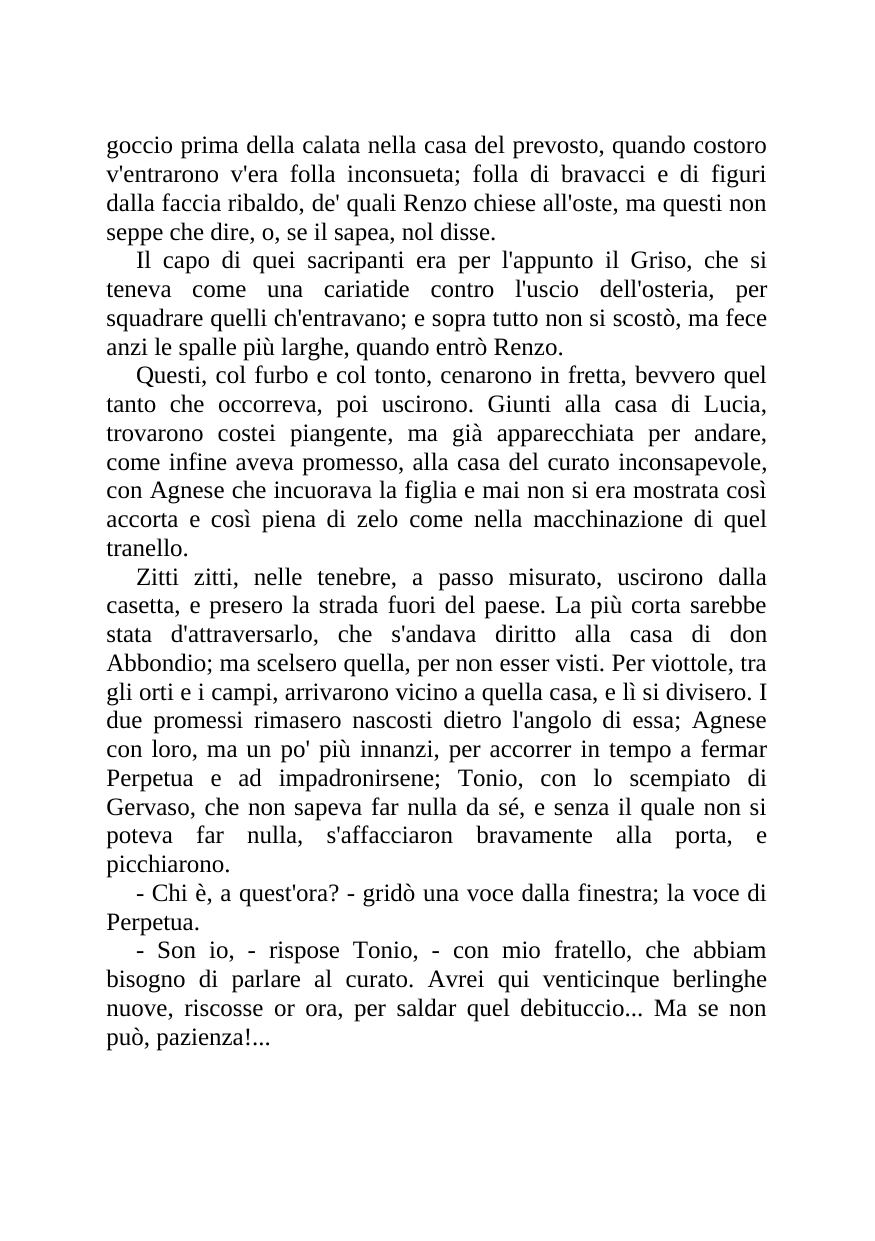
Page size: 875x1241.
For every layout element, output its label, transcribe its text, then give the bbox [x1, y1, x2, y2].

text - Son io, - rispose Tonio, - con mio fratello, che abbiam bisogno di parlare al curato. Avrei qui venticinque berlinghe nuove, riscosse or ora, per saldar quel debituccio... Ma se non può, pazienza!... [106, 935, 768, 1050]
text - Chi è, a quest'ora? - gridò una voce dalla finestra; la voce di Perpetua. [106, 878, 768, 935]
text Questi, col furbo e col tonto, cenarono in fretta, bevvero quel tanto che occorreva, poi uscirono. Giunti alla casa di Lucia, trovarono costei piangente, ma già apparecchiata per andare, come infine aveva promesso, alla casa del curato inconsapevole, con Agnese che incuorava la figlia e mai non si era mostrata così accorta e così piena di zelo come nella macchinazione di quel tranello. [106, 360, 768, 562]
text Zitti zitti, nelle tenebre, a passo misurato, uscirono dalla casetta, e presero la strada fuori del paese. La più corta sarebbe stata d'attraversarlo, che s'andava diritto alla casa di don Abbondio; ma scelsero quella, per non esser visti. Per viottole, tra gli orti e i campi, arrivarono vicino a quella casa, e lì si divisero. I due promessi rimasero nascosti dietro l'angolo di essa; Agnese con loro, ma un po' più innanzi, per accorrer in tempo a fermar Perpetua e ad impadronirsene; Tonio, con lo scempiato di Gervaso, che non sapeva far nulla da sé, e senza il quale non si poteva far nulla, s'affacciaron bravamente alla porta, e picchiarono. [106, 562, 768, 878]
text goccio prima della calata nella casa del prevosto, quando costoro v'entrarono v'era folla inconsueta; folla di bravacci e di figuri dalla faccia ribaldo, de' quali Renzo chiese all'oste, ma questi non seppe che dire, o, se il sapea, nol disse. [106, 130, 768, 245]
text Il capo di quei sacripanti era per l'appunto il Griso, che si teneva come una cariatide contro l'uscio dell'osteria, per squadrare quelli ch'entravano; e sopra tutto non si scostò, ma fece anzi le spalle più larghe, quando entrò Renzo. [106, 245, 768, 360]
